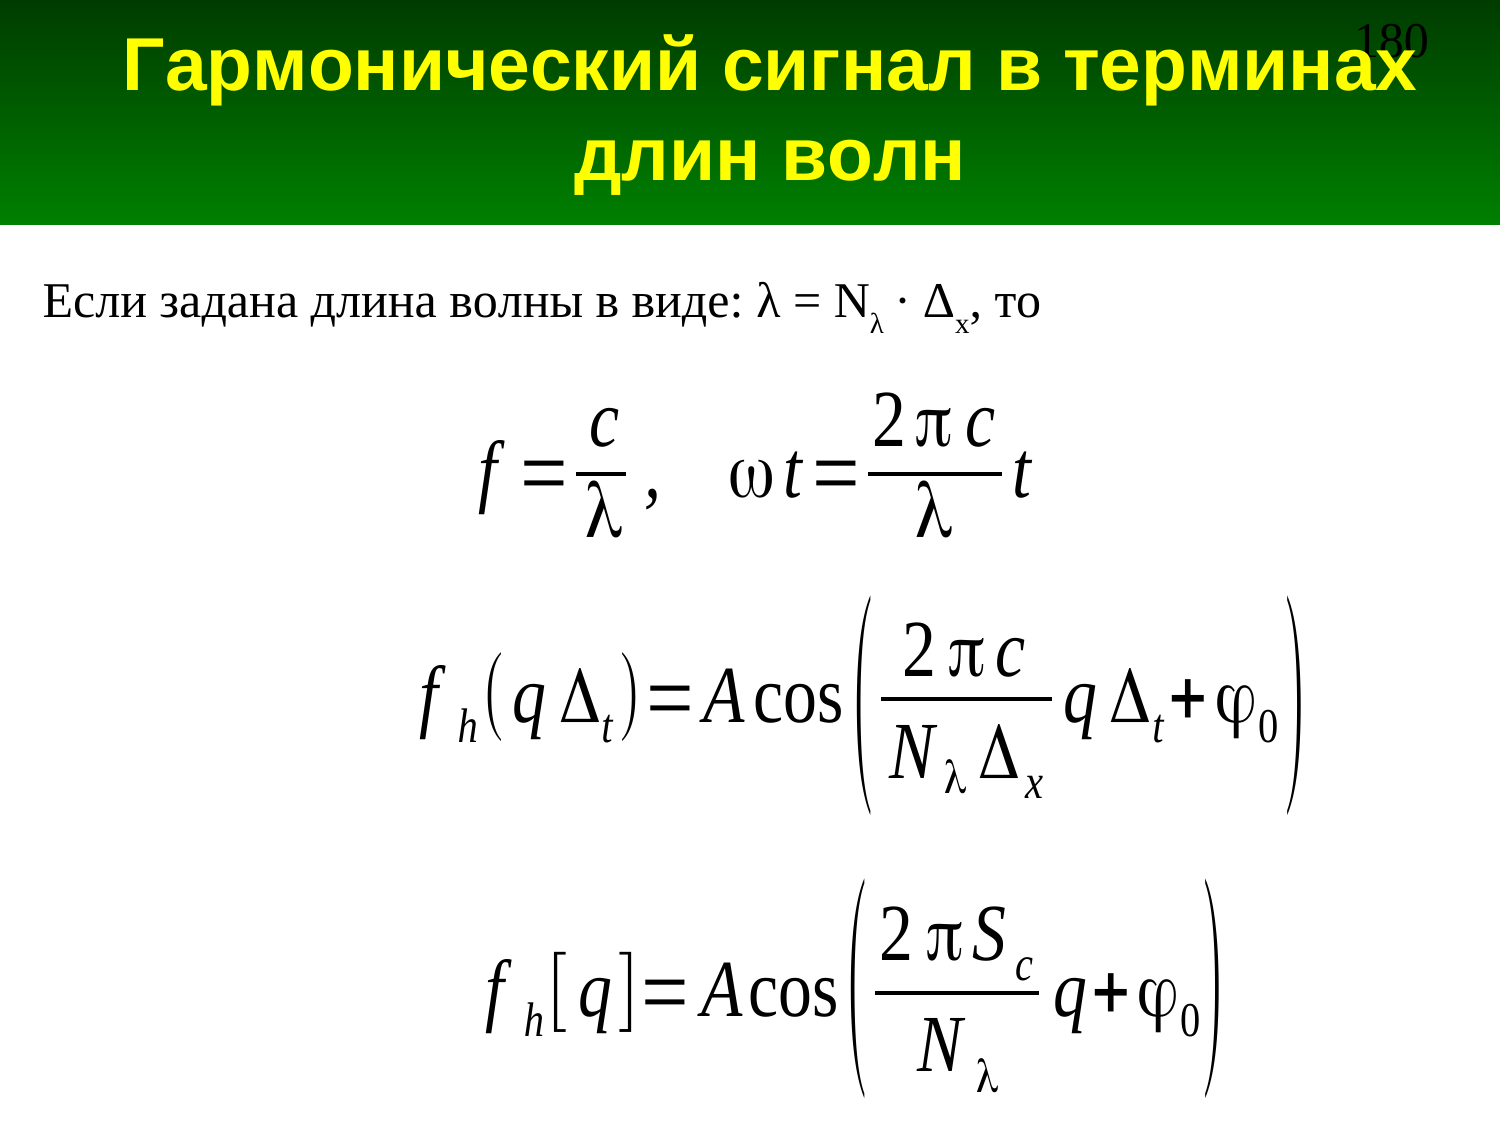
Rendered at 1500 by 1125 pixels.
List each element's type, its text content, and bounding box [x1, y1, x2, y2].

chart [389, 590, 1323, 820]
chart [456, 874, 1243, 1104]
text_box Если задана длина волны в виде: λ = Nλ · Δx, то [27, 259, 1052, 347]
title Гармонический сигнал в терминах длин волн [100, 7, 1441, 204]
chart [449, 375, 1052, 544]
